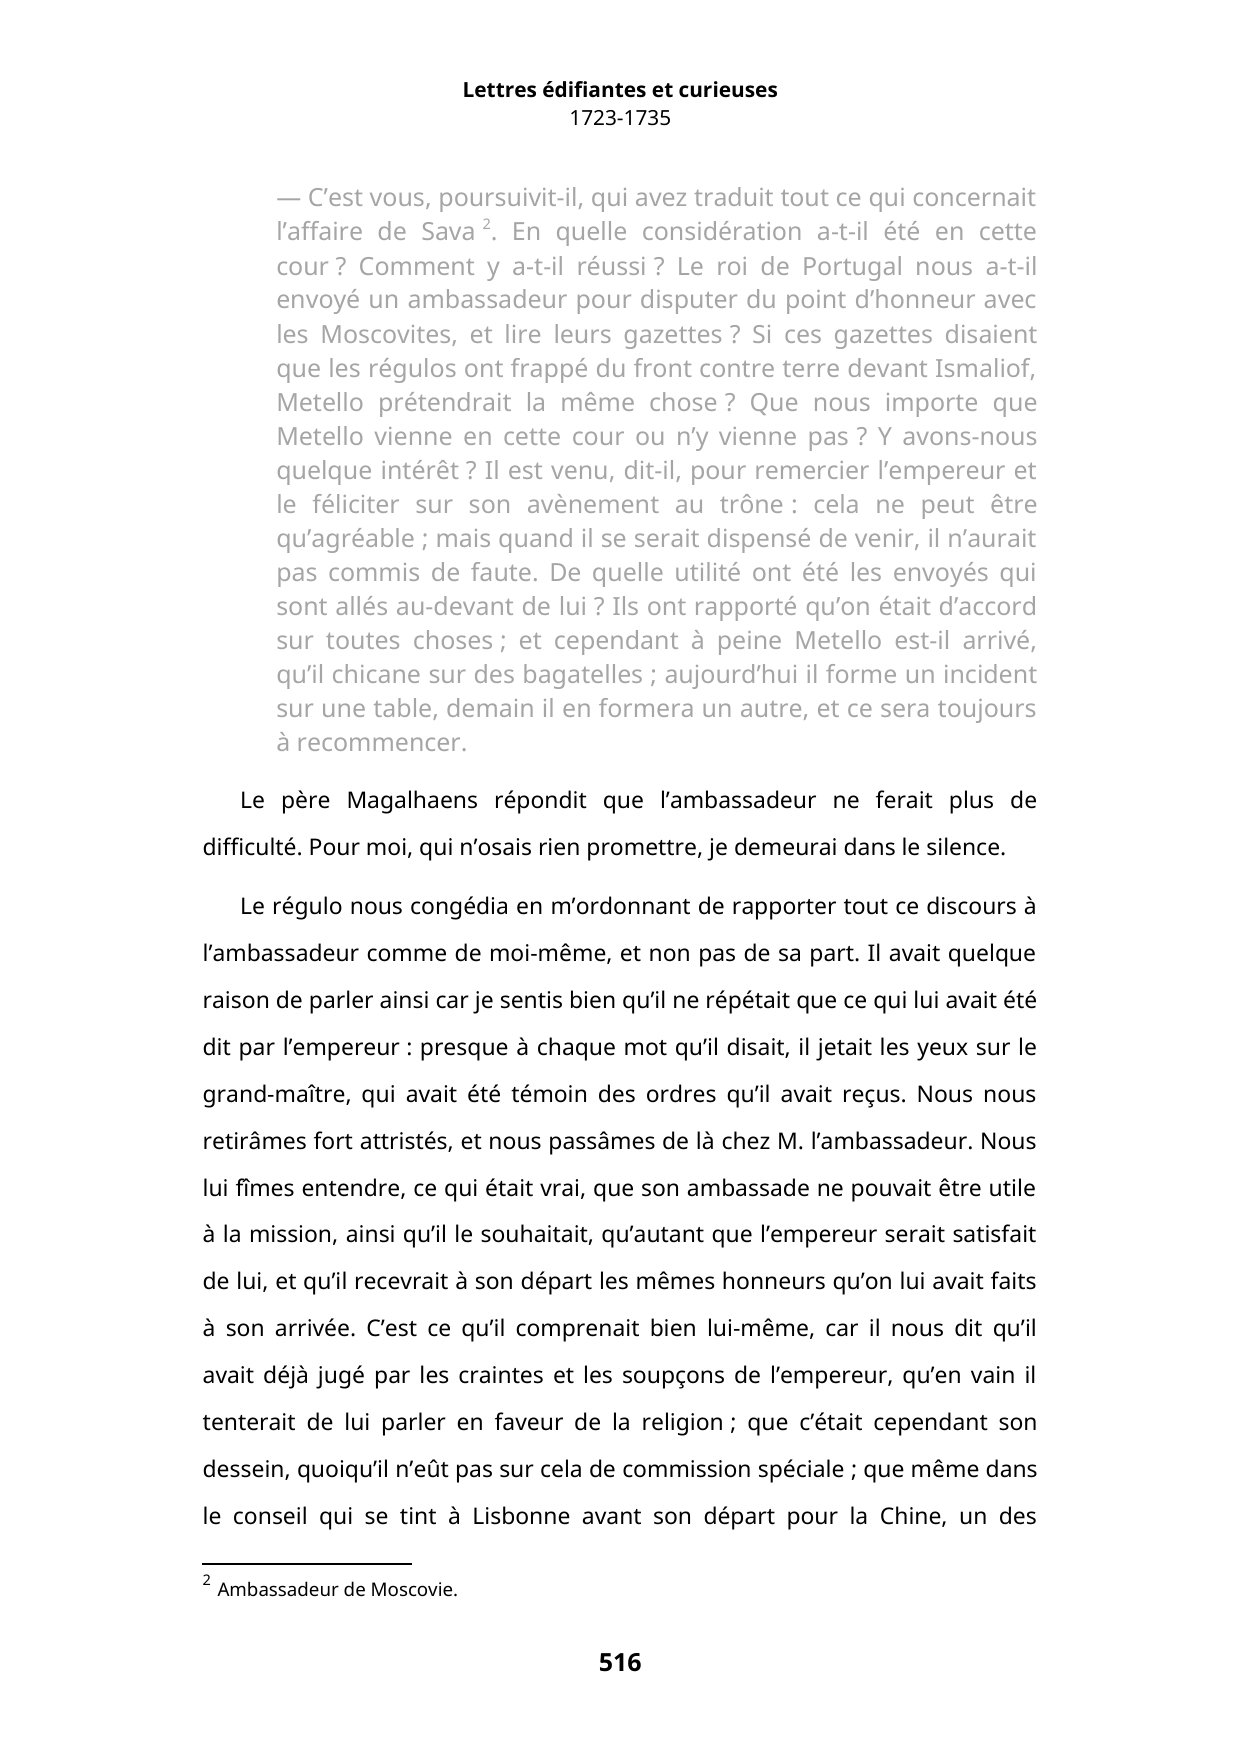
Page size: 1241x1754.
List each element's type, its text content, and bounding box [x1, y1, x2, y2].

text — C’est vous, poursuivit-il, qui avez traduit tout ce qui concernait l’affaire de Sava . En quelle considération a-t-il été en cette cour ? Comment y a-t-il réussi ? Le roi de Portugal nous a-t-il envoyé un ambassadeur pour disputer du point d’honneur avec les Moscovites, et lire leurs gazettes ? Si ces gazettes disaient que les régulos ont frappé du front contre terre devant Ismaliof, Metello prétendrait la même chose ? Que nous importe que Metello vienne en cette cour ou n’y vienne pas ? Y avons-nous quelque intérêt ? Il est venu, dit-il, pour remercier l’empereur et le féliciter sur son avènement au trône : cela ne peut être qu’agréable ; mais quand il se serait dispensé de venir, il n’aurait pas commis de faute. De quelle utilité ont été les envoyés qui sont allés au-devant de lui ? Ils ont rapporté qu’on était d’accord sur toutes choses ; et cependant à peine Metello est-il arrivé, qu’il chicane sur des bagatelles ; aujourd’hui il forme un incident sur une table, demain il en formera un autre, et ce sera toujours à recommencer. [276, 180, 1038, 759]
text Le régulo nous congédia en m’ordonnant de rapporter tout ce discours à l’ambassadeur comme de moi-même, et non pas de sa part. Il avait quelque raison de parler ainsi car je sentis bien qu’il ne répétait que ce qui lui avait été dit par l’empereur : presque à chaque mot qu’il disait, il jetait les yeux sur le grand-maître, qui avait été témoin des ordres qu’il avait reçus. Nous nous retirâmes fort attristés, et nous passâmes de là chez M. l’ambassadeur. Nous lui fîmes entendre, ce qui était vrai, que son ambassade ne pouvait être utile à la mission, ainsi qu’il le souhaitait, qu’autant que l’empereur serait satisfait de lui, et qu’il recevrait à son départ les mêmes honneurs qu’on lui avait faits à son arrivée. C’est ce qu’il comprenait bien lui-même, car il nous dit qu’il avait déjà jugé par les craintes et les soupçons de l’empereur, qu’en vain il tenterait de lui parler en faveur de la religion ; que c’était cependant son dessein, quoiqu’il n’eût pas sur cela de commission spéciale ; que même dans le conseil qui se tint à Lisbonne avant son départ pour la Chine, un des [202, 890, 1038, 1531]
text Le père Magalhaens répondit que l’ambassadeur ne ferait plus de difficulté. Pour moi, qui n’osais rien promettre, je demeurai dans le silence. [202, 784, 1038, 862]
text Ambassadeur de Moscovie. [202, 1570, 1038, 1604]
